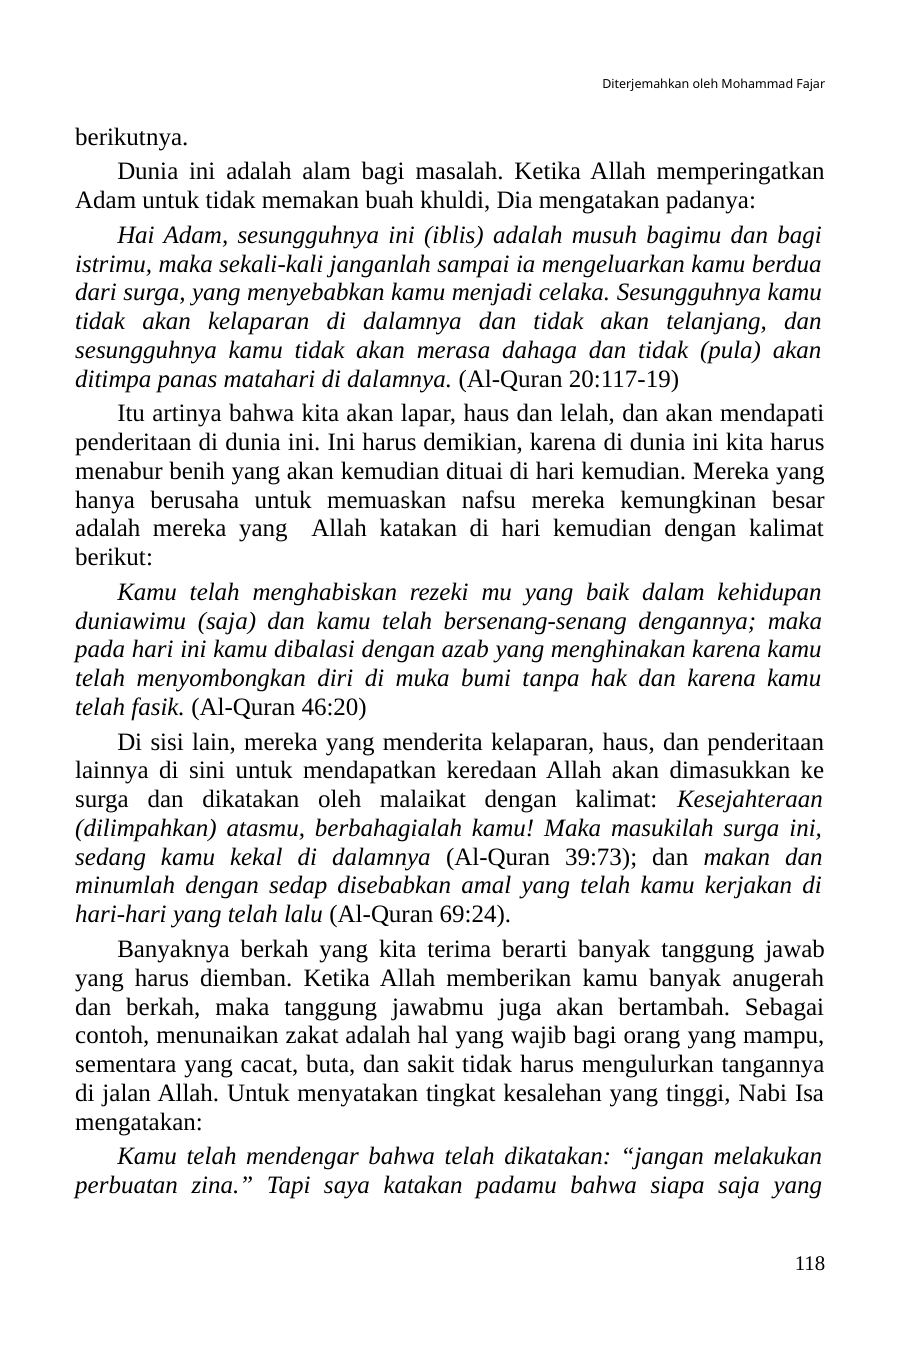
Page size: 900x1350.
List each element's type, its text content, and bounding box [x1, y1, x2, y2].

text berikutnya. [75, 122, 825, 150]
text Banyaknya berkah yang kita terima berarti banyak tanggung jawab yang harus diemban. Ketika Allah memberikan kamu banyak anugerah dan berkah, maka tanggung jawabmu juga akan bertambah. Sebagai contoh, menunaikan zakat adalah hal yang wajib bagi orang yang mampu, sementara yang cacat, buta, dan sakit tidak harus mengulurkan tangannya di jalan Allah. Untuk menyatakan tingkat kesalehan yang tinggi, Nabi Isa mengatakan: [75, 934, 825, 1135]
text Itu artinya bahwa kita akan lapar, haus dan lelah, dan akan mendapati penderitaan di dunia ini. Ini harus demikian, karena di dunia ini kita harus menabur benih yang akan kemudian dituai di hari kemudian. Mereka yang hanya berusaha untuk memuaskan nafsu mereka kemungkinan besar adalah mereka yang Allah katakan di hari kemudian dengan kalimat berikut: [75, 398, 825, 571]
text Hai Adam, sesungguhnya ini (iblis) adalah musuh bagimu dan bagi istrimu, maka sekali-kali janganlah sampai ia mengeluarkan kamu berdua dari surga, yang menyebabkan kamu menjadi celaka. Sesungguhnya kamu tidak akan kelaparan di dalamnya dan tidak akan telanjang, dan sesungguhnya kamu tidak akan merasa dahaga dan tidak (pula) akan ditimpa panas matahari di dalamnya. (Al-Quran 20:117-19) [75, 220, 825, 392]
text Di sisi lain, mereka yang menderita kelaparan, haus, dan penderitaan lainnya di sini untuk mendapatkan keredaan Allah akan dimasukkan ke surga dan dikatakan oleh malaikat dengan kalimat: Kesejahteraan (dilimpahkan) atasmu, berbahagialah kamu! Maka masukilah surga ini, sedang kamu kekal di dalamnya (Al-Quran 39:73); dan makan dan minumlah dengan sedap disebabkan amal yang telah kamu kerjakan di hari-hari yang telah lalu (Al-Quran 69:24). [75, 727, 825, 928]
text Kamu telah mendengar bahwa telah dikatakan: “jangan melakukan perbuatan zina.” Tapi saya katakan padamu bahwa siapa saja yang [75, 1141, 825, 1199]
text Kamu telah menghabiskan rezeki mu yang baik dalam kehidupan duniawimu (saja) dan kamu telah bersenang-senang dengannya; maka pada hari ini kamu dibalasi dengan azab yang menghinakan karena kamu telah menyombongkan diri di muka bumi tanpa hak dan karena kamu telah fasik. (Al-Quran 46:20) [75, 577, 825, 721]
text Dunia ini adalah alam bagi masalah. Ketika Allah memperingatkan Adam untuk tidak memakan buah khuldi, Dia mengatakan padanya: [75, 156, 825, 214]
